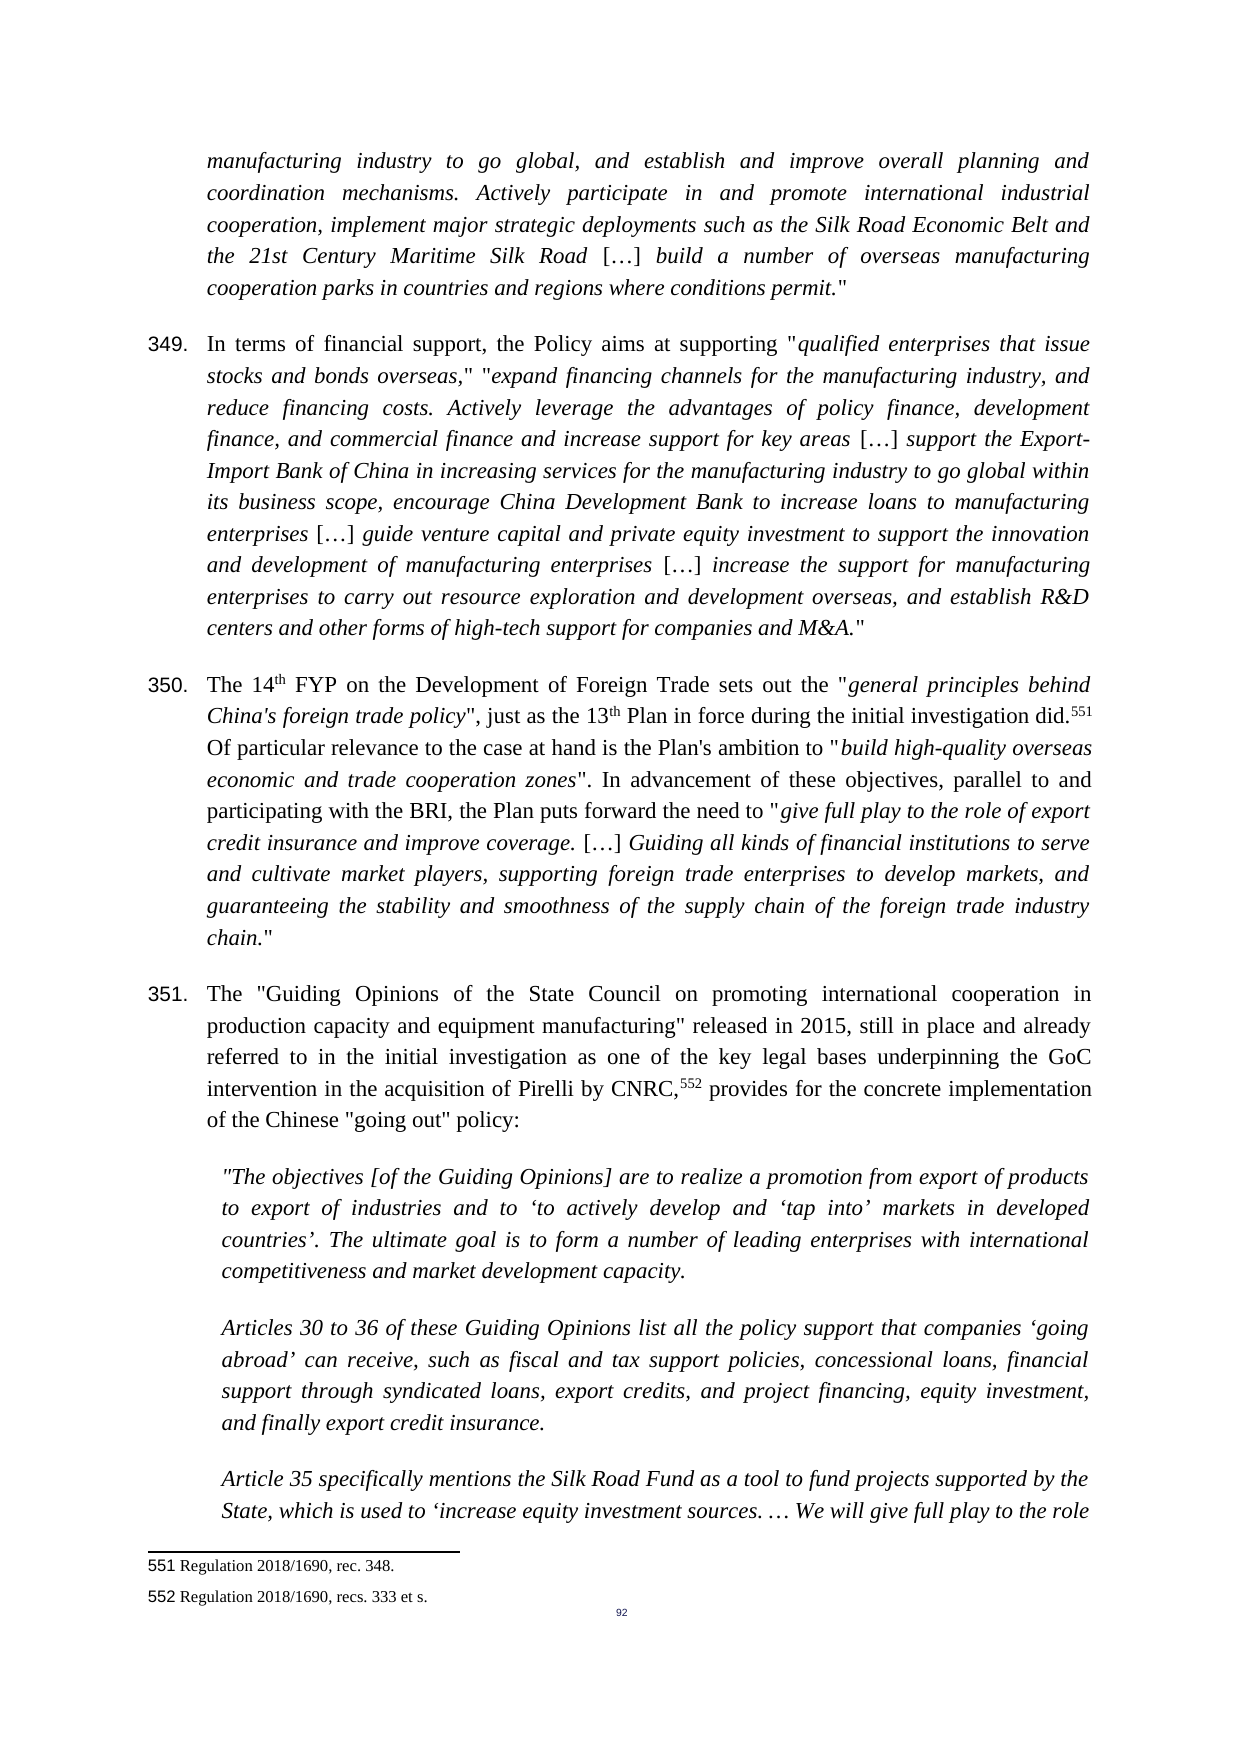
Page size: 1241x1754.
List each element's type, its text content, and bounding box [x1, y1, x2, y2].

list The 14th FYP on the Development of Foreign Trade sets out the "general principles behind China's foreign trade policy", just as the 13th Plan in force during the initial investigation did. Of particular relevance to the case at hand is the Plan's ambition to "build high-quality overseas economic and trade cooperation zones". In advancement of these objectives, parallel to and participating with the BRI, the Plan puts forward the need to "give full play to the role of export credit insurance and improve coverage. […] Guiding all kinds of financial institutions to serve and cultivate market players, supporting foreign trade enterprises to develop markets, and guaranteeing the stability and smoothness of the supply chain of the foreign trade industry chain." [148, 671, 1093, 950]
list Articles 30 to 36 of these Guiding Opinions list all the policy support that companies ‘going abroad’ can receive, such as fiscal and tax support policies, concessional loans, financial support through syndicated loans, export credits, and project financing, equity investment, and finally export credit insurance. [221, 1314, 1093, 1435]
list In terms of financial support, the Policy aims at supporting "qualified enterprises that issue stocks and bonds overseas," "expand financing channels for the manufacturing industry, and reduce financing costs. Actively leverage the advantages of policy finance, development finance, and commercial finance and increase support for key areas […] support the Export-Import Bank of China in increasing services for the manufacturing industry to go global within its business scope, encourage China Development Bank to increase loans to manufacturing enterprises […] guide venture capital and private equity investment to support the innovation and development of manufacturing enterprises […] increase the support for manufacturing enterprises to carry out resource exploration and development overseas, and establish R&D centers and other forms of high-tech support for companies and M&A." [148, 330, 1093, 641]
list manufacturing industry to go global, and establish and improve overall planning and coordination mechanisms. Actively participate in and promote international industrial cooperation, implement major strategic deployments such as the Silk Road Economic Belt and the 21st Century Maritime Silk Road […] build a number of overseas manufacturing cooperation parks in countries and regions where conditions permit." [148, 148, 1093, 300]
list Article 35 specifically mentions the Silk Road Fund as a tool to fund projects supported by the State, which is used to ‘increase equity investment sources. … We will give full play to the role [221, 1465, 1093, 1523]
list Regulation 2018/1690, rec. 348. [148, 1556, 1093, 1575]
list The "Guiding Opinions of the State Council on promoting international cooperation in production capacity and equipment manufacturing" released in 2015, still in place and already referred to in the initial investigation as one of the key legal bases underpinning the GoC intervention in the acquisition of Pirelli by CNRC, provides for the concrete implementation of the Chinese "going out" policy: [148, 980, 1093, 1133]
list "The objectives [of the Guiding Opinions] are to realize a promotion from export of products to export of industries and to ‘to actively develop and ‘tap into’ markets in developed countries’. The ultimate goal is to form a number of leading enterprises with international competitiveness and market development capacity. [221, 1163, 1093, 1284]
list Regulation 2018/1690, recs. 333 et s. [148, 1587, 1093, 1606]
